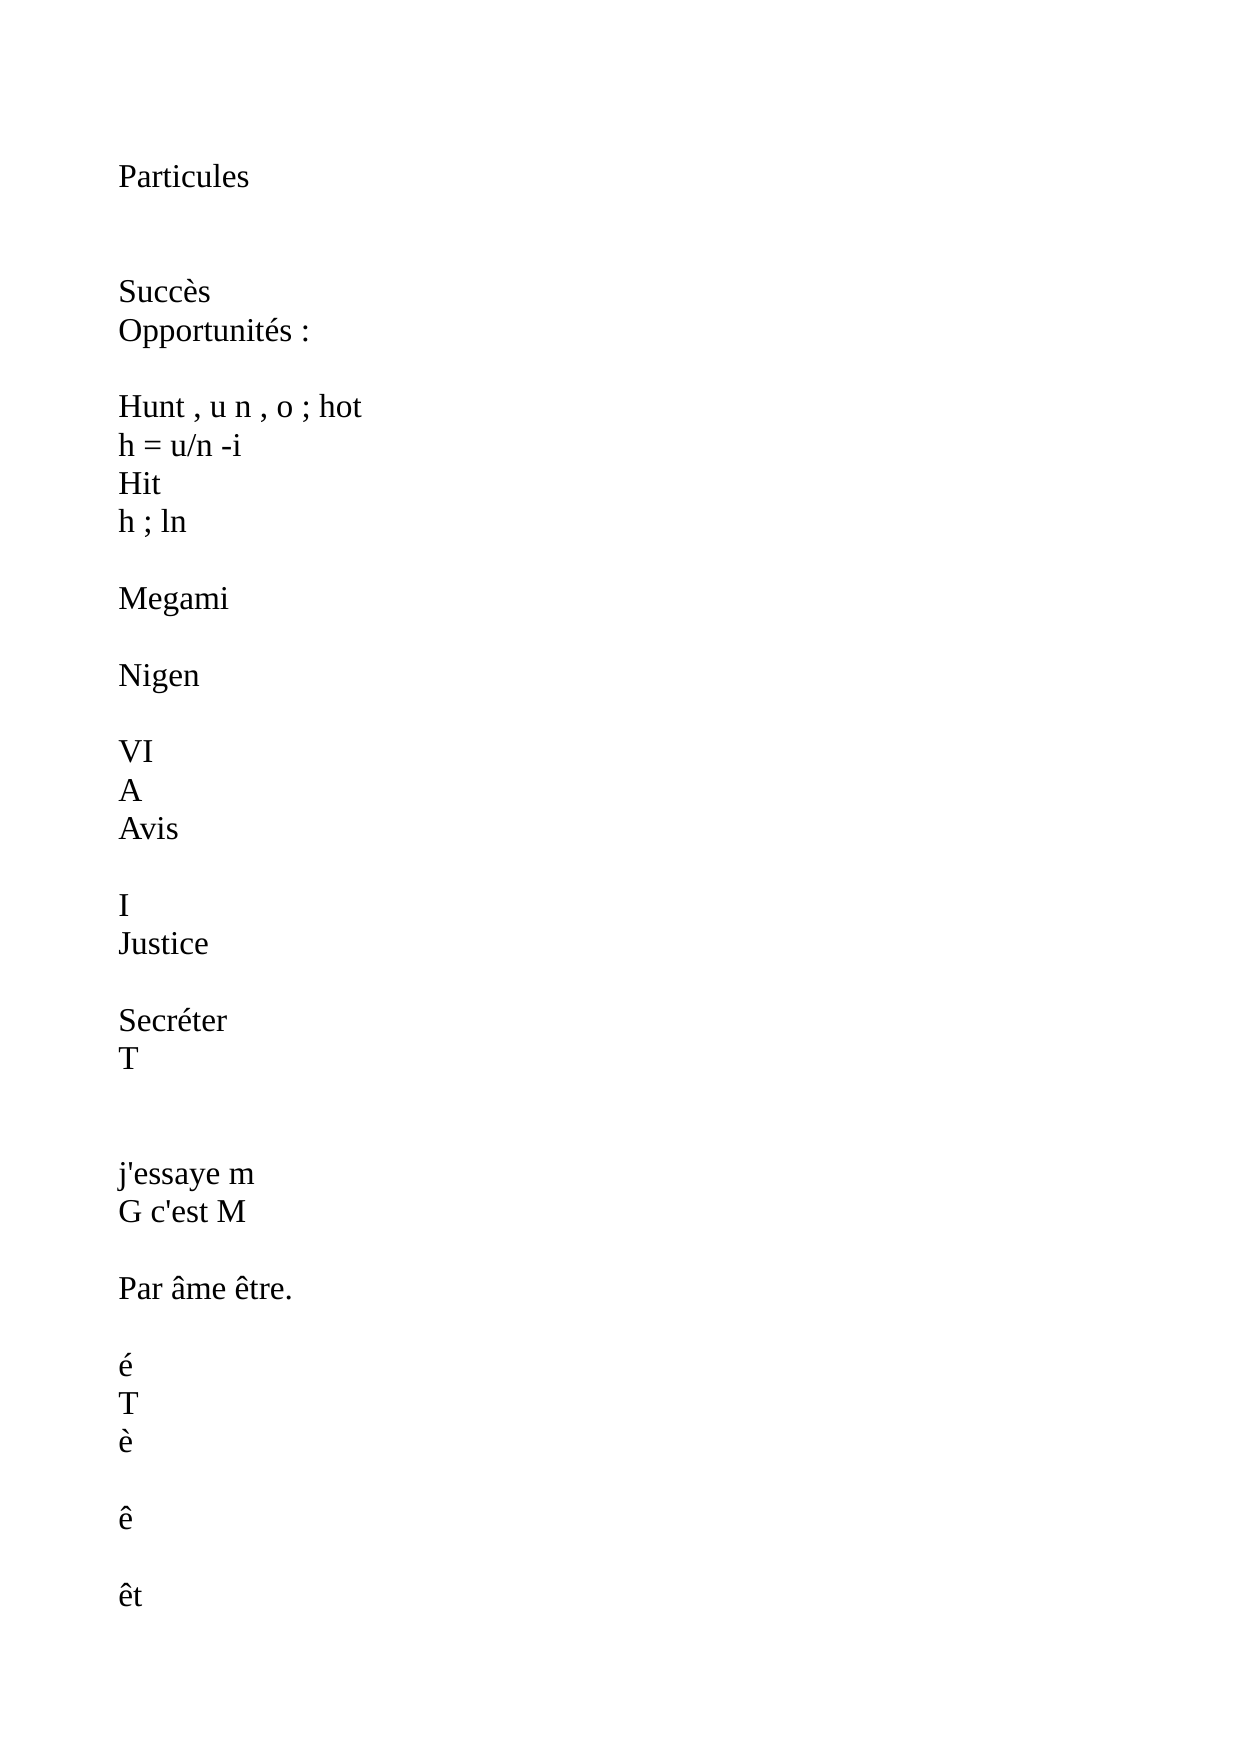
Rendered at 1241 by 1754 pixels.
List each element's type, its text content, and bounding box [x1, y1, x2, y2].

text Succès [118, 271, 1122, 310]
text êt [118, 1575, 1122, 1613]
text T [118, 1383, 1122, 1421]
text G c'est M [118, 1191, 1122, 1230]
text é [118, 1345, 1122, 1383]
text è [118, 1421, 1122, 1460]
text Opportunités : [118, 310, 1122, 348]
text Particules [118, 156, 1122, 195]
text T [118, 1038, 1122, 1076]
text Hunt , u n , o ; hot [118, 386, 1122, 425]
text h = u/n -i [118, 425, 1122, 463]
text h ; ln [118, 501, 1122, 540]
text Justice [118, 923, 1122, 961]
text VI [118, 731, 1122, 770]
text Hit [118, 463, 1122, 501]
text A [118, 770, 1122, 808]
text Par âme être. [118, 1268, 1122, 1306]
text Nigen [118, 655, 1122, 693]
text Megami [118, 578, 1122, 616]
text Avis [118, 808, 1122, 846]
text ê [118, 1498, 1122, 1536]
text I [118, 885, 1122, 923]
text j'essaye m [118, 1153, 1122, 1191]
text Secréter [118, 1000, 1122, 1038]
